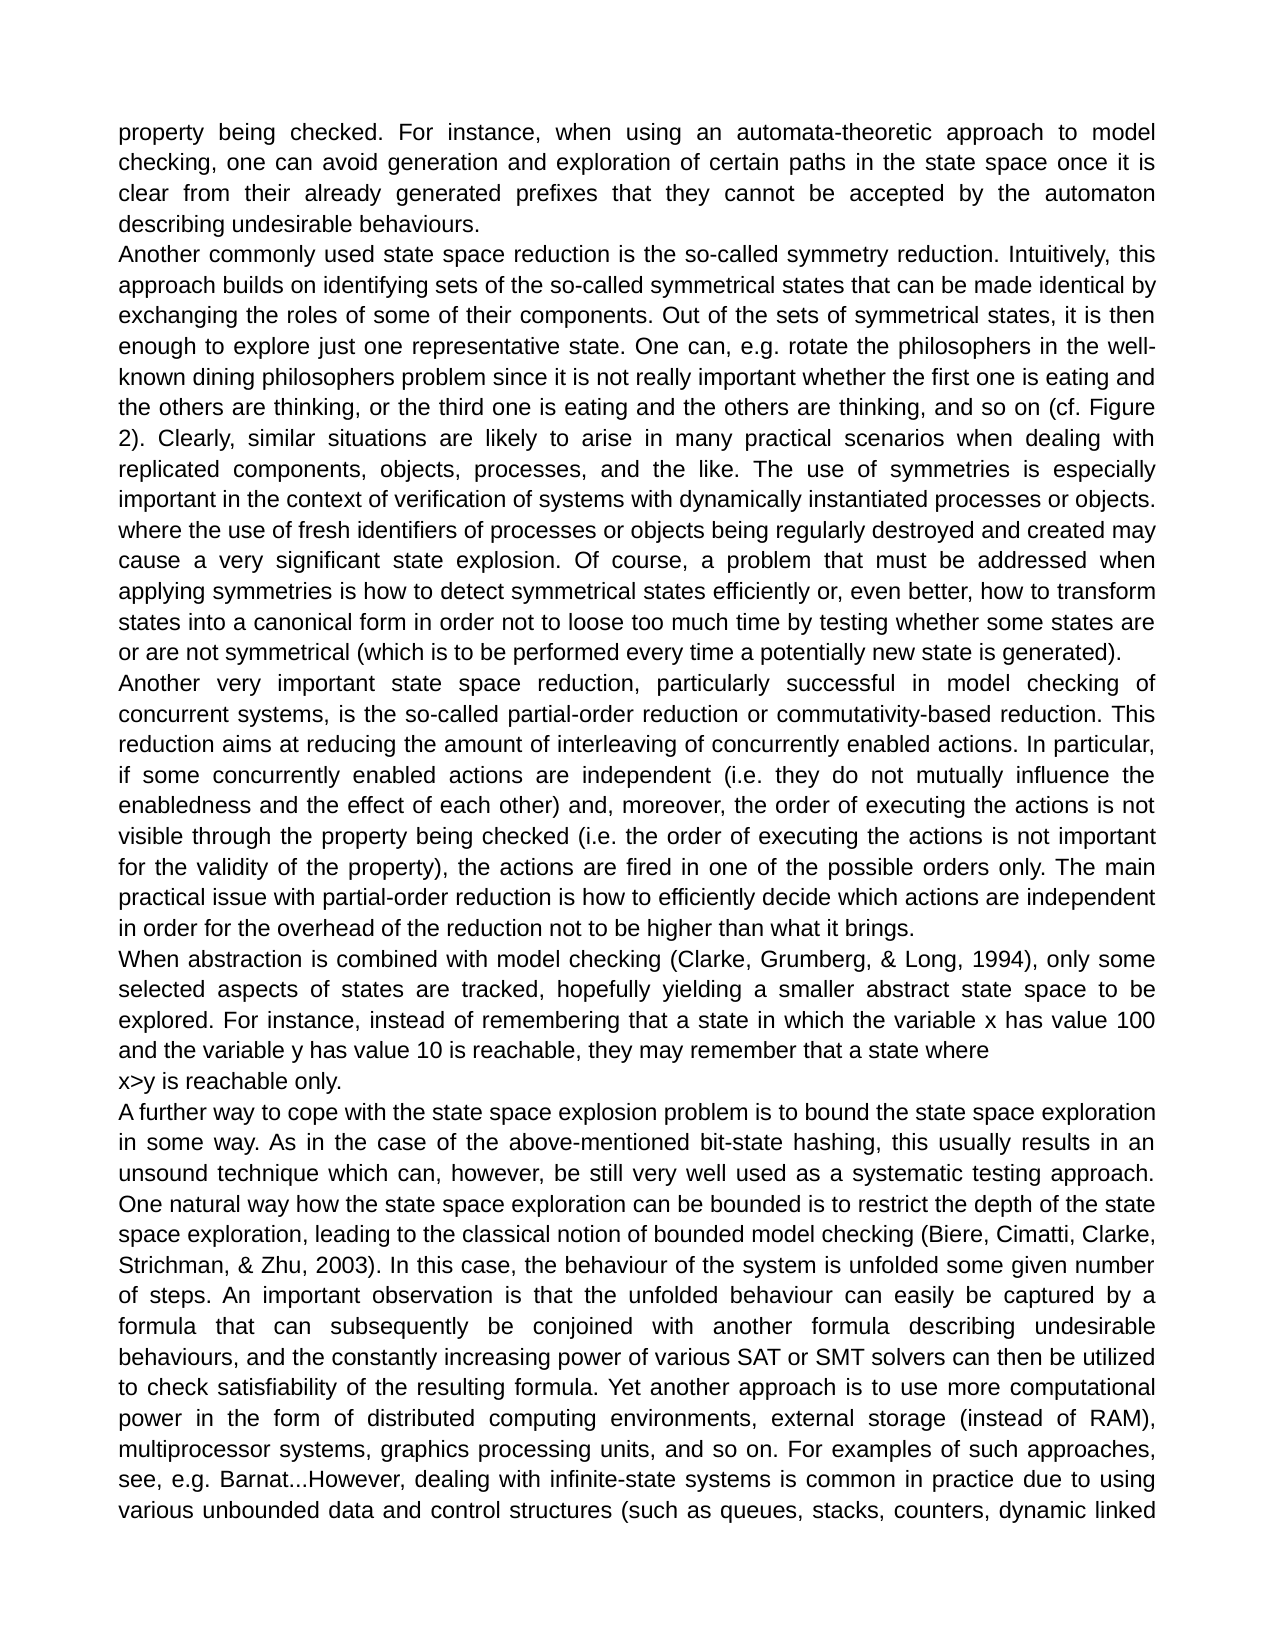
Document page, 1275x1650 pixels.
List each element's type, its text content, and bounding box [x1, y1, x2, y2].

text A further way to cope with the state space explosion problem is to bound the state space exploration in some way. As in the case of the above-mentioned bit-state hashing, this usually results in an unsound technique which can, however, be still very well used as a systematic testing approach. One natural way how the state space exploration can be bounded is to restrict the depth of the state space exploration, leading to the classical notion of bounded model checking (Biere, Cimatti, Clarke, Strichman, & Zhu, 2003). In this case, the behaviour of the system is unfolded some given number of steps. An important observation is that the unfolded behaviour can easily be captured by a formula that can subsequently be conjoined with another formula describing undesirable behaviours, and the constantly increasing power of various SAT or SMT solvers can then be utilized to check satisfiability of the resulting formula. Yet another approach is to use more computational power in the form of distributed computing environments, external storage (instead of RAM), multiprocessor systems, graphics processing units, and so on. For examples of such approaches, see, e.g. Barnat...However, dealing with infinite-state systems is common in practice due to using various unbounded data and control structures (such as queues, stacks, counters, dynamic linked [118, 1098, 1157, 1523]
text Another commonly used state space reduction is the so-called symmetry reduction. Intuitively, this approach builds on identifying sets of the so-called symmetrical states that can be made identical by exchanging the roles of some of their components. Out of the sets of symmetrical states, it is then enough to explore just one representative state. One can, e.g. rotate the philosophers in the well-known dining philosophers problem since it is not really important whether the first one is eating and the others are thinking, or the third one is eating and the others are thinking, and so on (cf. Figure 2). Clearly, similar situations are likely to arise in many practical scenarios when dealing with replicated components, objects, processes, and the like. The use of symmetries is especially important in the context of verification of systems with dynamically instantiated processes or objects. where the use of fresh identifiers of processes or objects being regularly destroyed and created may cause a very significant state explosion. Of course, a problem that must be addressed when applying symmetries is how to detect symmetrical states efficiently or, even better, how to transform states into a canonical form in order not to loose too much time by testing whether some states are or are not symmetrical (which is to be performed every time a potentially new state is generated). [118, 241, 1157, 666]
text property being checked. For instance, when using an automata-theoretic approach to model checking, one can avoid generation and exploration of certain paths in the state space once it is clear from their already generated prefixes that they cannot be accepted by the automaton describing undesirable behaviours. [118, 118, 1157, 237]
text x>y is reachable only. [118, 1067, 1157, 1094]
text When abstraction is combined with model checking (Clarke, Grumberg, & Long, 1994), only some selected aspects of states are tracked, hopefully yielding a smaller abstract state space to be explored. For instance, instead of remembering that a state in which the variable x has value 100 and the variable y has value 10 is reachable, they may remember that a state where [118, 945, 1157, 1064]
text Another very important state space reduction, particularly successful in model checking of concurrent systems, is the so-called partial-order reduction or commutativity-based reduction. This reduction aims at reducing the amount of interleaving of concurrently enabled actions. In particular, if some concurrently enabled actions are independent (i.e. they do not mutually influence the enabledness and the effect of each other) and, moreover, the order of executing the actions is not visible through the property being checked (i.e. the order of executing the actions is not important for the validity of the property), the actions are fired in one of the possible orders only. The main practical issue with partial-order reduction is how to efficiently decide which actions are independent in order for the overhead of the reduction not to be higher than what it brings. [118, 669, 1157, 941]
